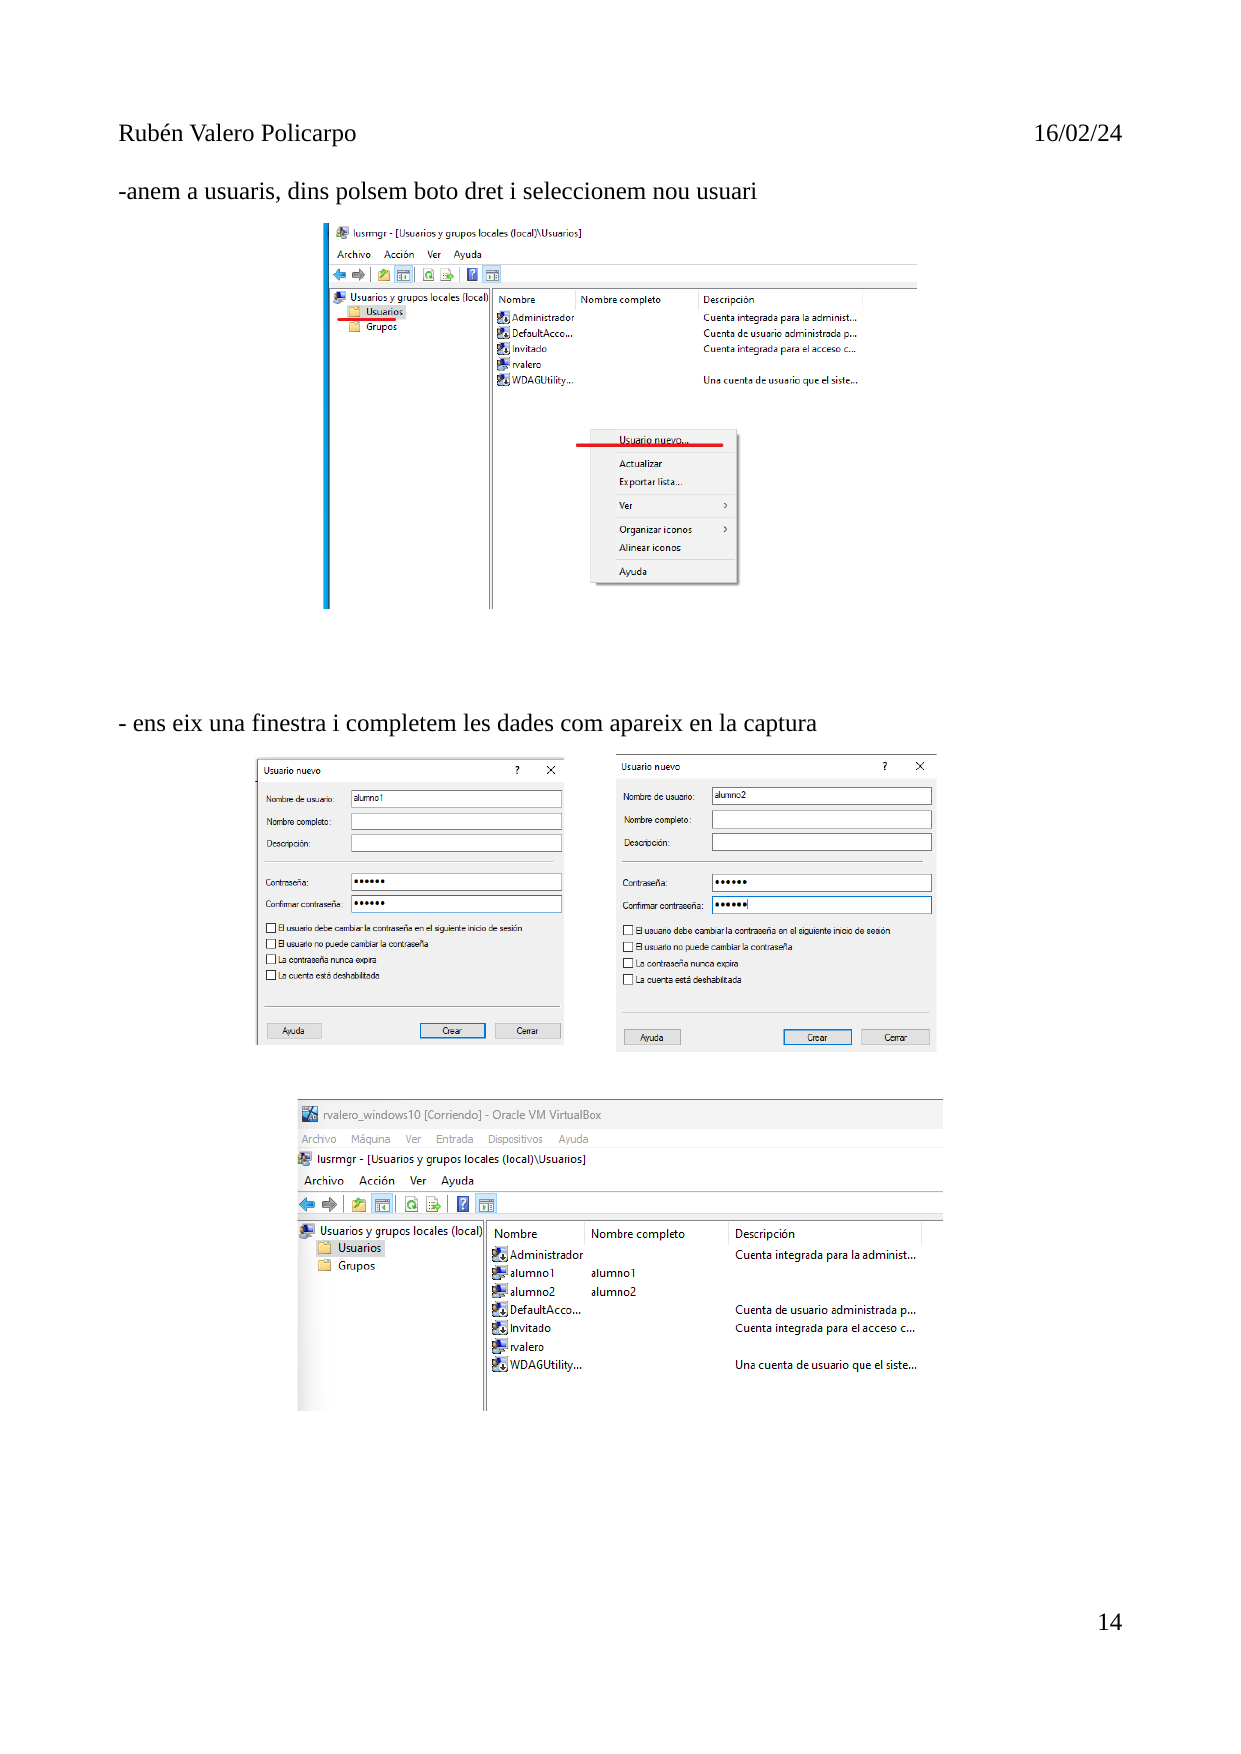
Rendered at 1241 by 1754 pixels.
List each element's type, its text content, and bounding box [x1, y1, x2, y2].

text - ens eix una finestra i completem les dades com apareix en la captura [118, 708, 1122, 737]
picture [297, 1099, 943, 1411]
picture [329, 223, 917, 609]
text -anem a usuaris, dins polsem boto dret i seleccionem nou usuari [118, 176, 1122, 205]
picture [616, 754, 937, 1052]
picture [255, 757, 565, 1045]
